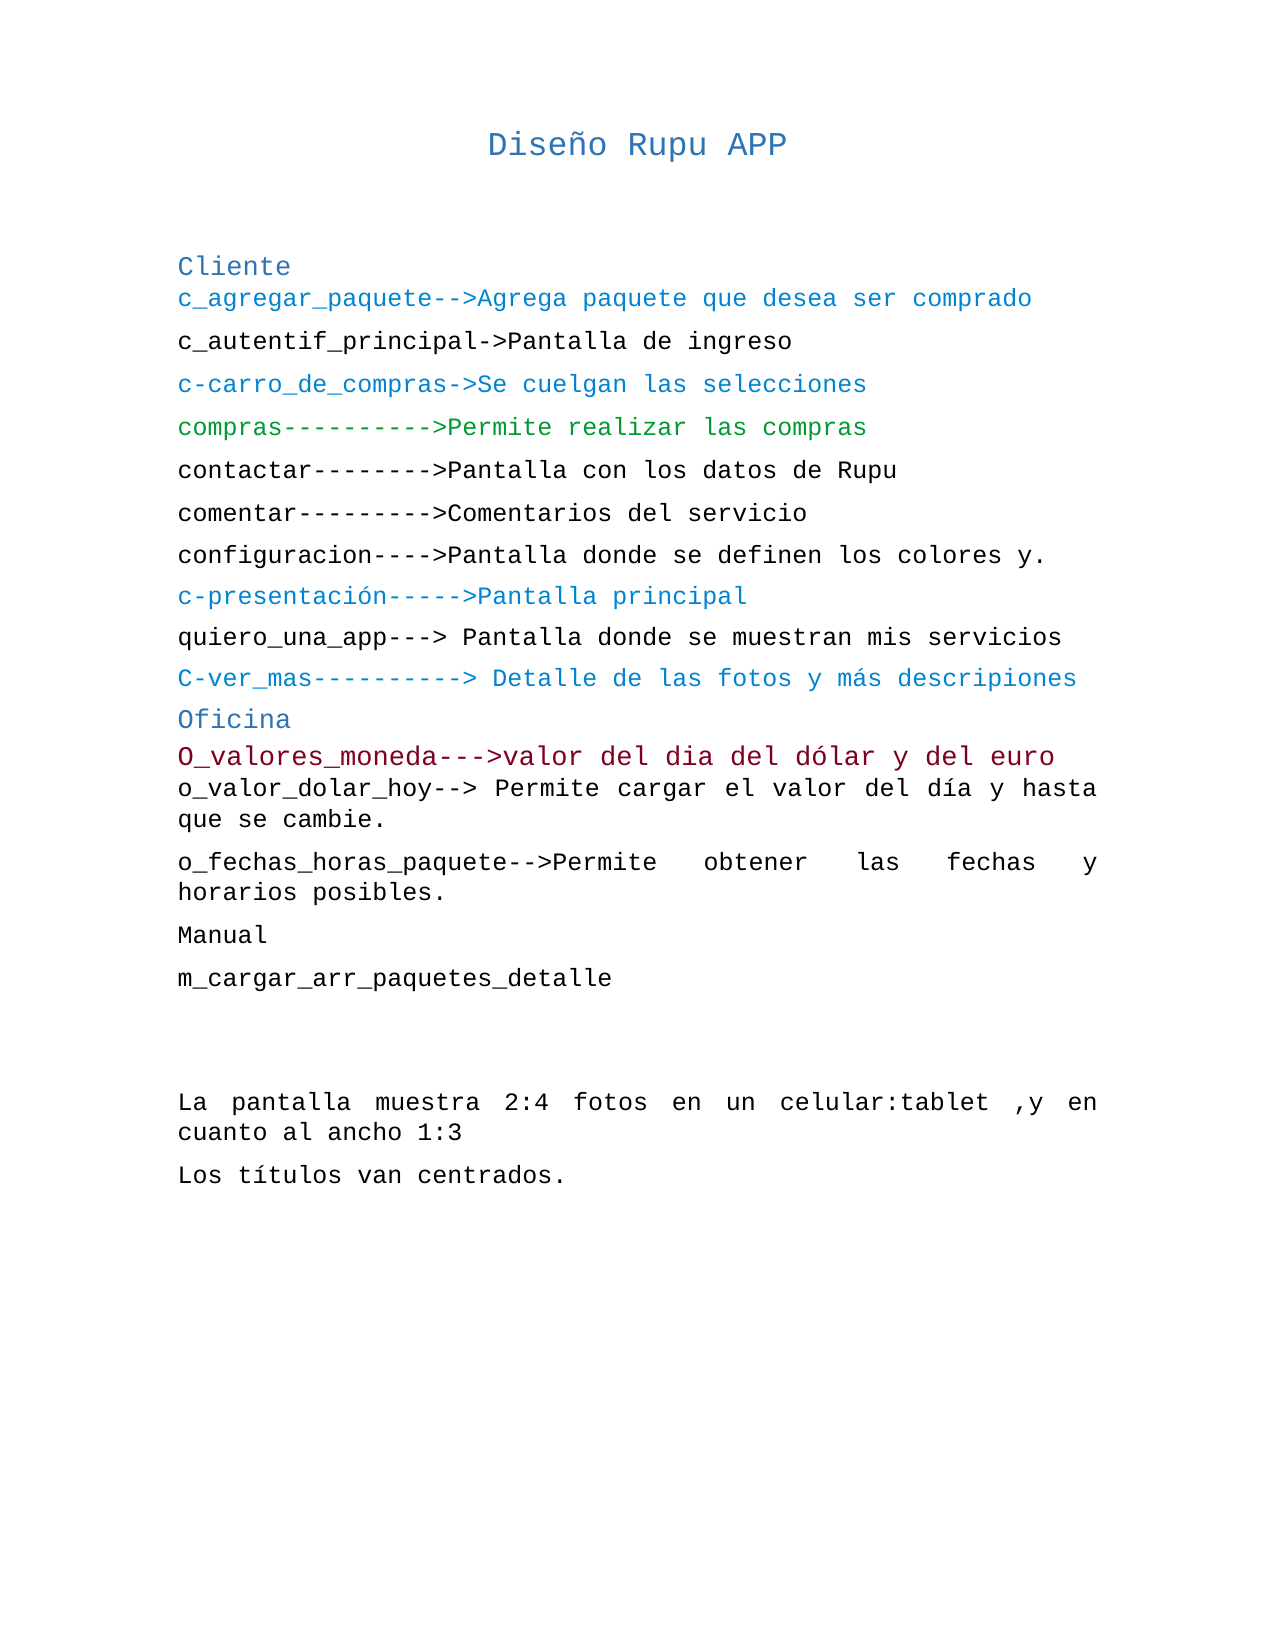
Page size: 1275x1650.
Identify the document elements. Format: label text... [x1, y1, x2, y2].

text c-presentación----->Pantalla principal [177, 584, 1098, 612]
text quiero_una_app---> Pantalla donde se muestran mis servicios [177, 624, 1098, 653]
text La pantalla muestra 2:4 fotos en un celular:tablet ,y en cuanto al ancho 1:3 [177, 1089, 1098, 1148]
text o_fechas_horas_paquete-->Permite obtener las fechas y horarios posibles. [177, 849, 1098, 908]
text contactar-------->Pantalla con los datos de Rupu [177, 457, 1098, 486]
text comentar--------->Comentarios del servicio [177, 500, 1098, 528]
text compras---------->Permite realizar las compras [177, 414, 1098, 443]
subtitle Diseño Rupu APP [177, 127, 1098, 165]
text Los títulos van centrados. [177, 1163, 1098, 1191]
subtitle O_valores_moneda--->valor del dia del dólar y del euro [177, 743, 1098, 774]
text configuracion---->Pantalla donde se definen los colores y. [177, 543, 1098, 571]
text o_valor_dolar_hoy--> Permite cargar el valor del día y hasta que se cambie. [177, 776, 1098, 835]
text c-carro_de_compras->Se cuelgan las selecciones [177, 372, 1098, 400]
text Manual [177, 922, 1098, 951]
text m_cargar_arr_paquetes_detalle [177, 965, 1098, 993]
subtitle Oficina [177, 706, 1098, 737]
text c_autentif_principal->Pantalla de ingreso [177, 329, 1098, 357]
text C-ver_mas----------> Detalle de las fotos y más descripiones [177, 665, 1098, 694]
text c_agregar_paquete-->Agrega paquete que desea ser comprado [177, 286, 1098, 314]
subtitle Cliente [177, 253, 1098, 284]
